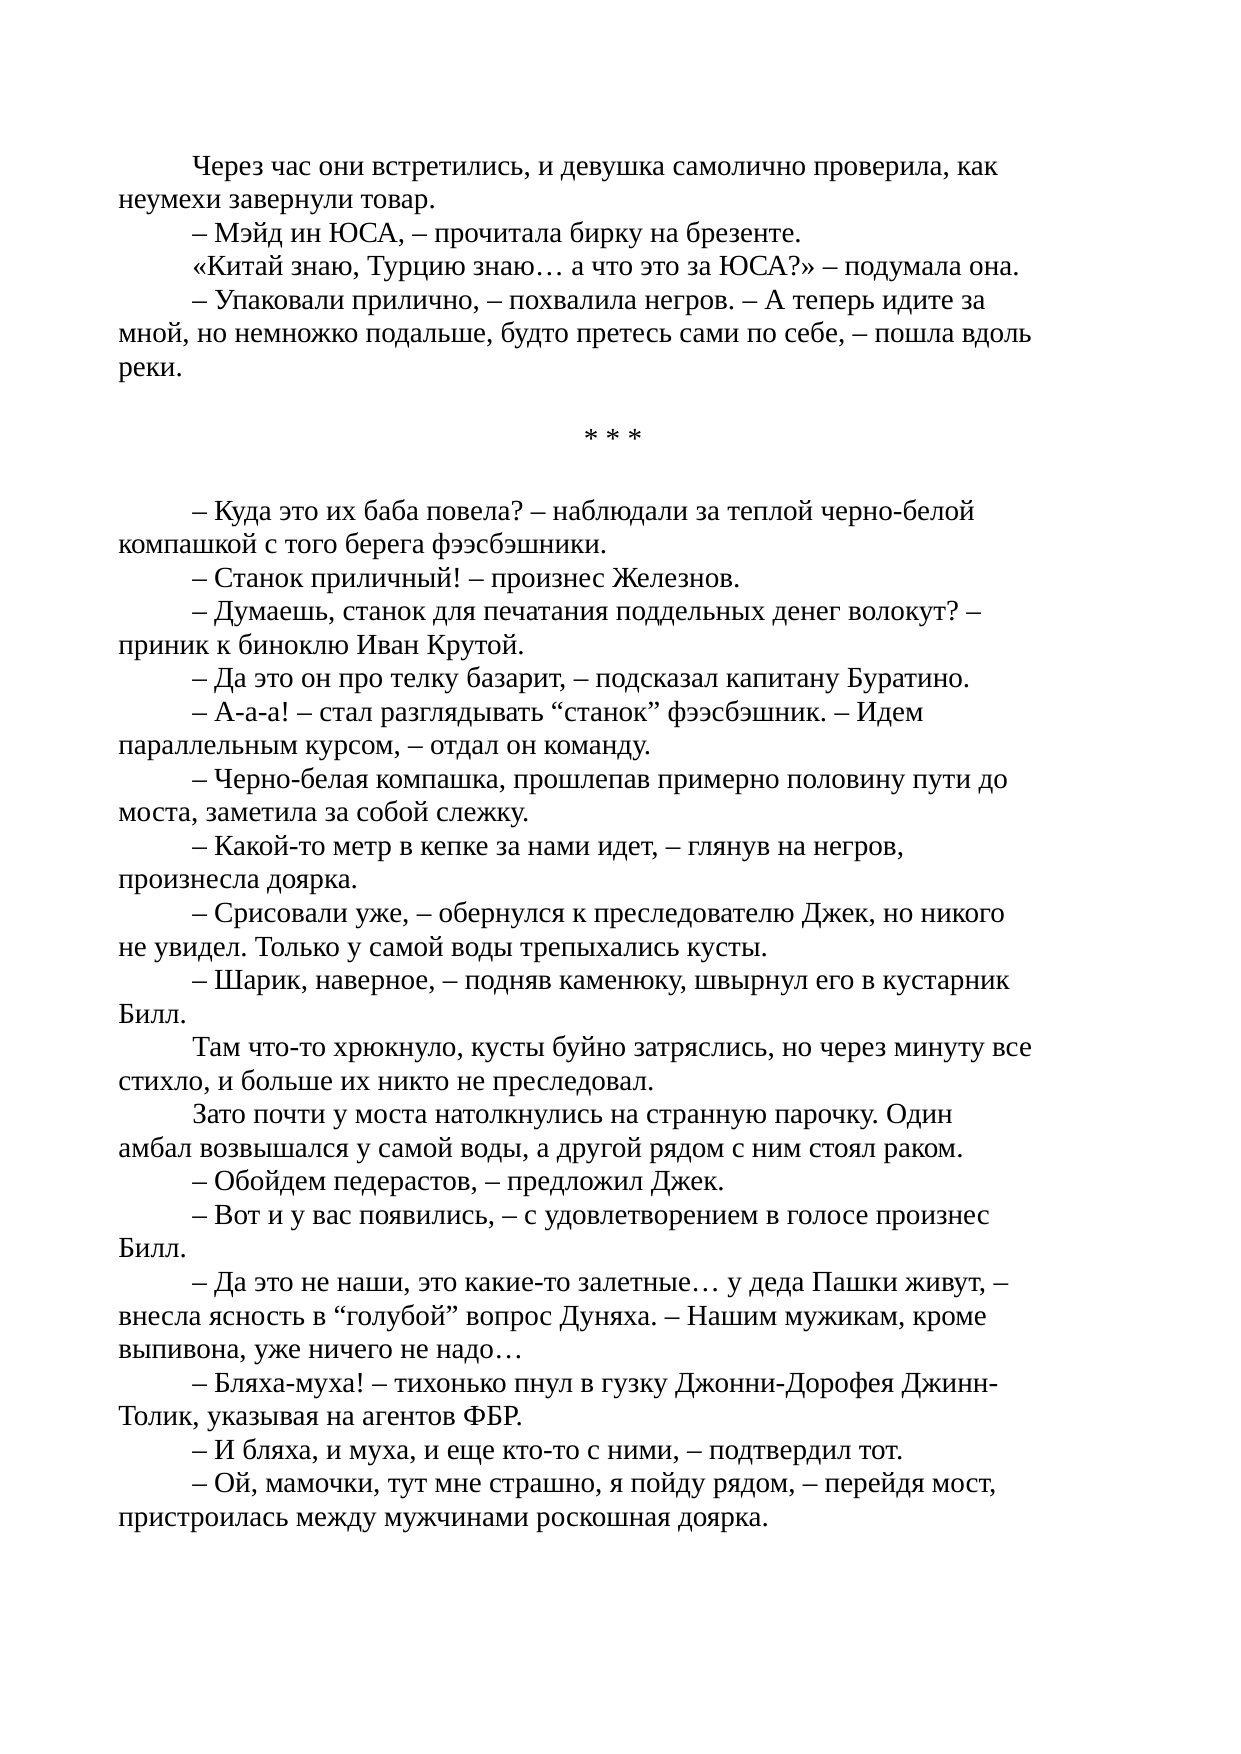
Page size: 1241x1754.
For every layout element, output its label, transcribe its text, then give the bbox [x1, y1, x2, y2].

text – И бляха, и муха, и еще кто-то с ними, – подтвердил тот. [118, 1432, 1033, 1465]
text – Думаешь, станок для печатания поддельных денег волокут? – приник к биноклю Иван Крутой. [118, 593, 1033, 660]
text – Шарик, наверное, – подняв каменюку, швырнул его в кустарник Билл. [118, 962, 1033, 1029]
text Там что-то хрюкнуло, кусты буйно затряслись, но через минуту все стихло, и больше их никто не преследовал. [118, 1029, 1033, 1096]
text Зато почти у моста натолкнулись на странную парочку. Один амбал возвышался у самой воды, а другой рядом с ним стоял раком. [118, 1096, 1033, 1163]
text – Обойдем педерастов, – предложил Джек. [118, 1163, 1033, 1197]
text – Да это не наши, это какие-то залетные… у деда Пашки живут, – внесла ясность в “голубой” вопрос Дуняха. – Нашим мужикам, кроме выпивона, уже ничего не надо… [118, 1264, 1033, 1365]
text – Вот и у вас появились, – с удовлетворением в голосе произнес Билл. [118, 1197, 1033, 1264]
text – Ой, мамочки, тут мне страшно, я пойду рядом, – перейдя мост, пристроилась между мужчинами роскошная доярка. [118, 1465, 1033, 1532]
text – Бляха-муха! – тихонько пнул в гузку Джонни-Дорофея Джинн-Толик, указывая на агентов ФБР. [118, 1365, 1033, 1432]
text – Какой-то метр в кепке за нами идет, – глянув на негров, произнесла доярка. [118, 828, 1033, 895]
text «Китай знаю, Турцию знаю… а что это за ЮСА?» – подумала она. [118, 248, 1033, 282]
text – Упаковали прилично, – похвалила негров. – А теперь идите за мной, но немножко подальше, будто претесь сами по ceбe, – пошла вдоль реки. [118, 282, 1033, 382]
text – Черно-белая компашка, прошлепав примерно половину пути до моста, заметила за собой слежку. [118, 761, 1033, 828]
text – Станок приличный! – произнес Железнов. [118, 560, 1033, 593]
text – Да это он про телку базарит, – подсказал капитану Буратино. [118, 660, 1033, 694]
text – А-а-а! – стал разглядывать “станок” фээсбэшник. – Идем параллельным курсом, – отдал он команду. [118, 694, 1033, 761]
text Через час они встретились, и девушка самолично проверила, как неумехи завернули товар. [118, 148, 1033, 215]
text – Куда это их баба повела? – наблюдали за теплой черно-белой компашкой с того берега фээсбэшники. [118, 493, 1033, 560]
text – Мэйд ин ЮСА, – прочитала бирку на брезенте. [118, 215, 1033, 248]
text – Срисовали уже, – обернулся к преследователю Джек, но никого не увидел. Только у самой воды трепыхались кусты. [118, 895, 1033, 962]
subtitle * * * [118, 421, 1033, 454]
